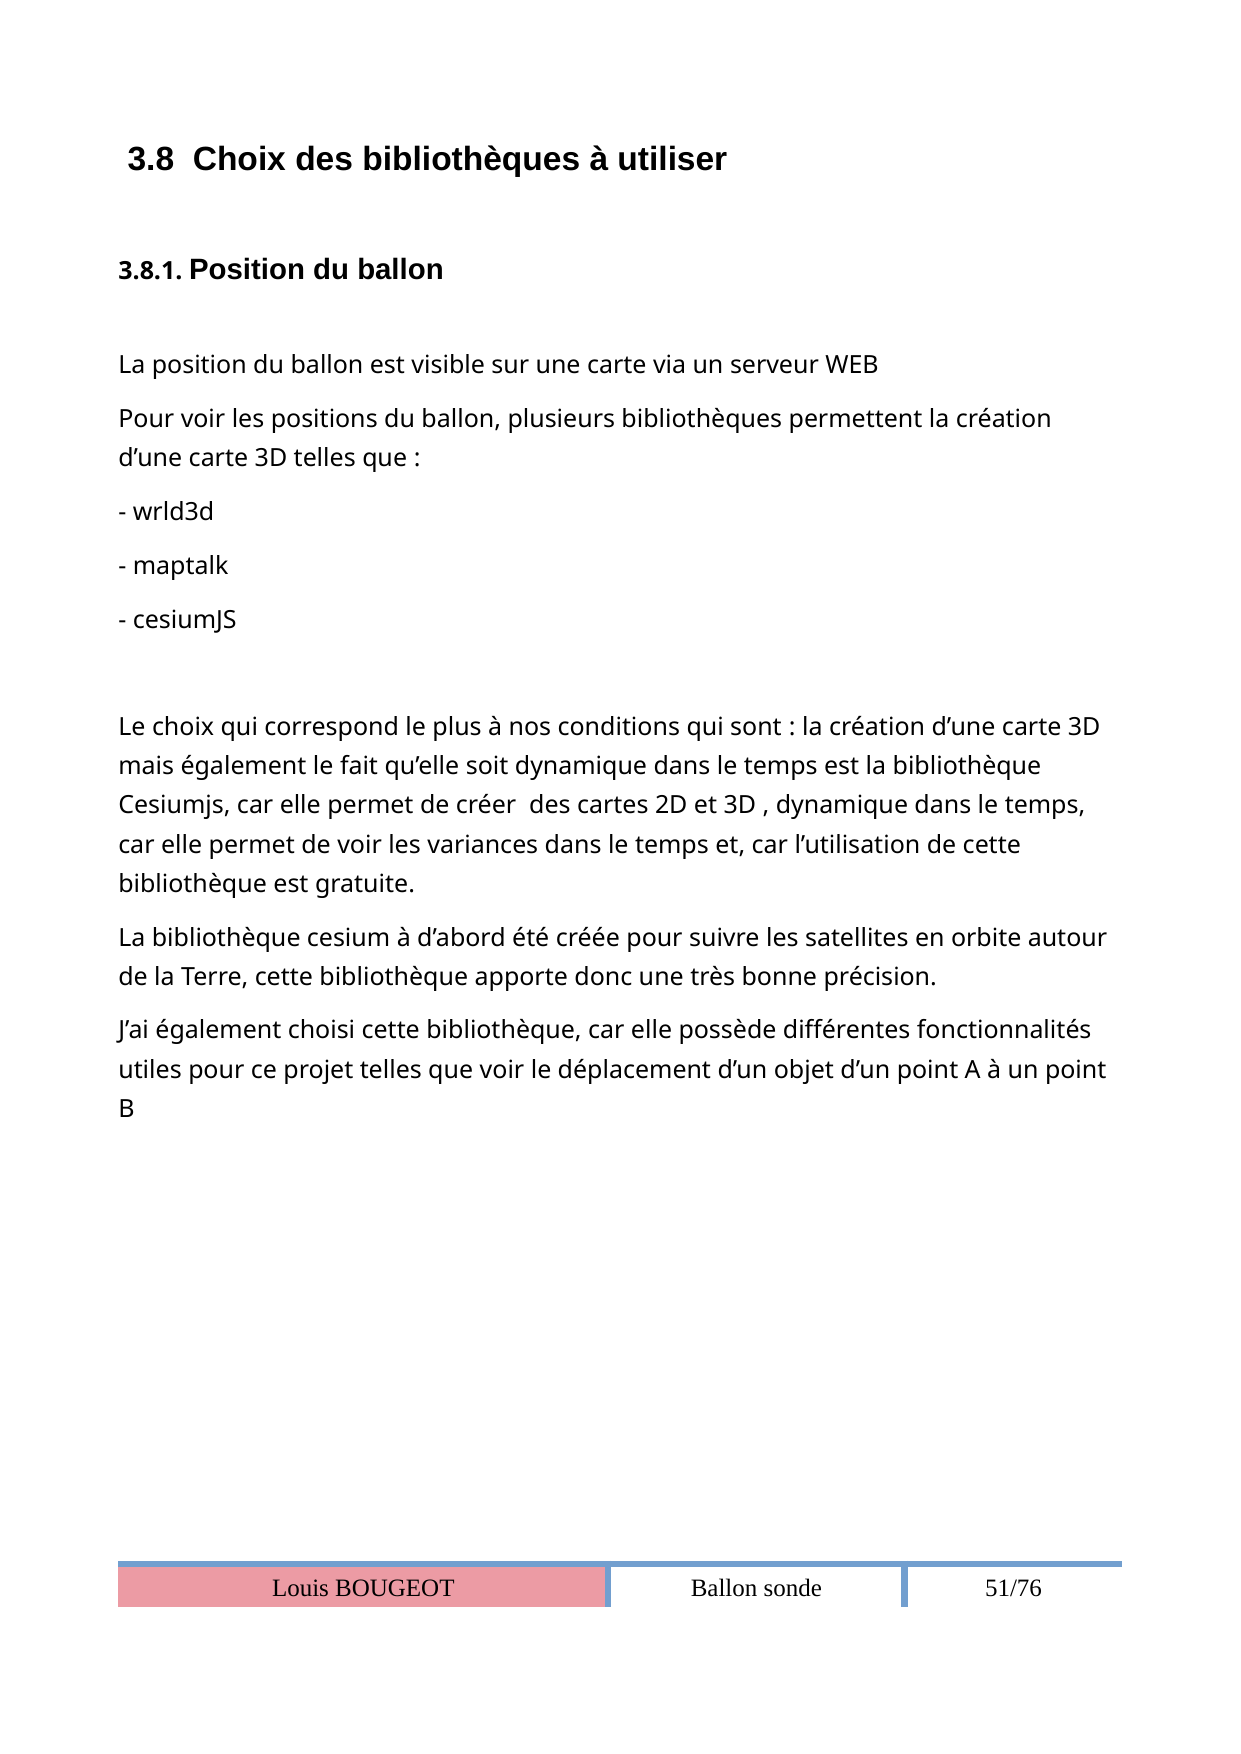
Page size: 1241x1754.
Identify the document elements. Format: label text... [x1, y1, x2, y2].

text Pour voir les positions du ballon, plusieurs bibliothèques permettent la création d’une carte 3D telles que : [118, 401, 1122, 474]
text - maptalk [118, 548, 1122, 582]
text - cesiumJS [118, 601, 1122, 635]
text Le choix qui correspond le plus à nos conditions qui sont : la création d’une carte 3D mais également le fait qu’elle soit dynamique dans le temps est la bibliothèque Cesiumjs, car elle permet de créer des cartes 2D et 3D , dynamique dans le temps, car elle permet de voir les variances dans le temps et, car l’utilisation de cette bibliothèque est gratuite. [118, 709, 1122, 899]
subtitle Position du ballon [118, 252, 1122, 287]
text - wrld3d [118, 494, 1122, 528]
text La bibliothèque cesium à d’abord été créée pour suivre les satellites en orbite autour de la Terre, cette bibliothèque apporte donc une très bonne précision. [118, 919, 1122, 992]
text J’ai également choisi cette bibliothèque, car elle possède différentes fonctionnalités utiles pour ce projet telles que voir le déplacement d’un objet d’un point A à un point B [118, 1012, 1122, 1124]
text La position du ballon est visible sur une carte via un serveur WEB [118, 347, 1122, 381]
subtitle Choix des bibliothèques à utiliser [118, 139, 1122, 178]
